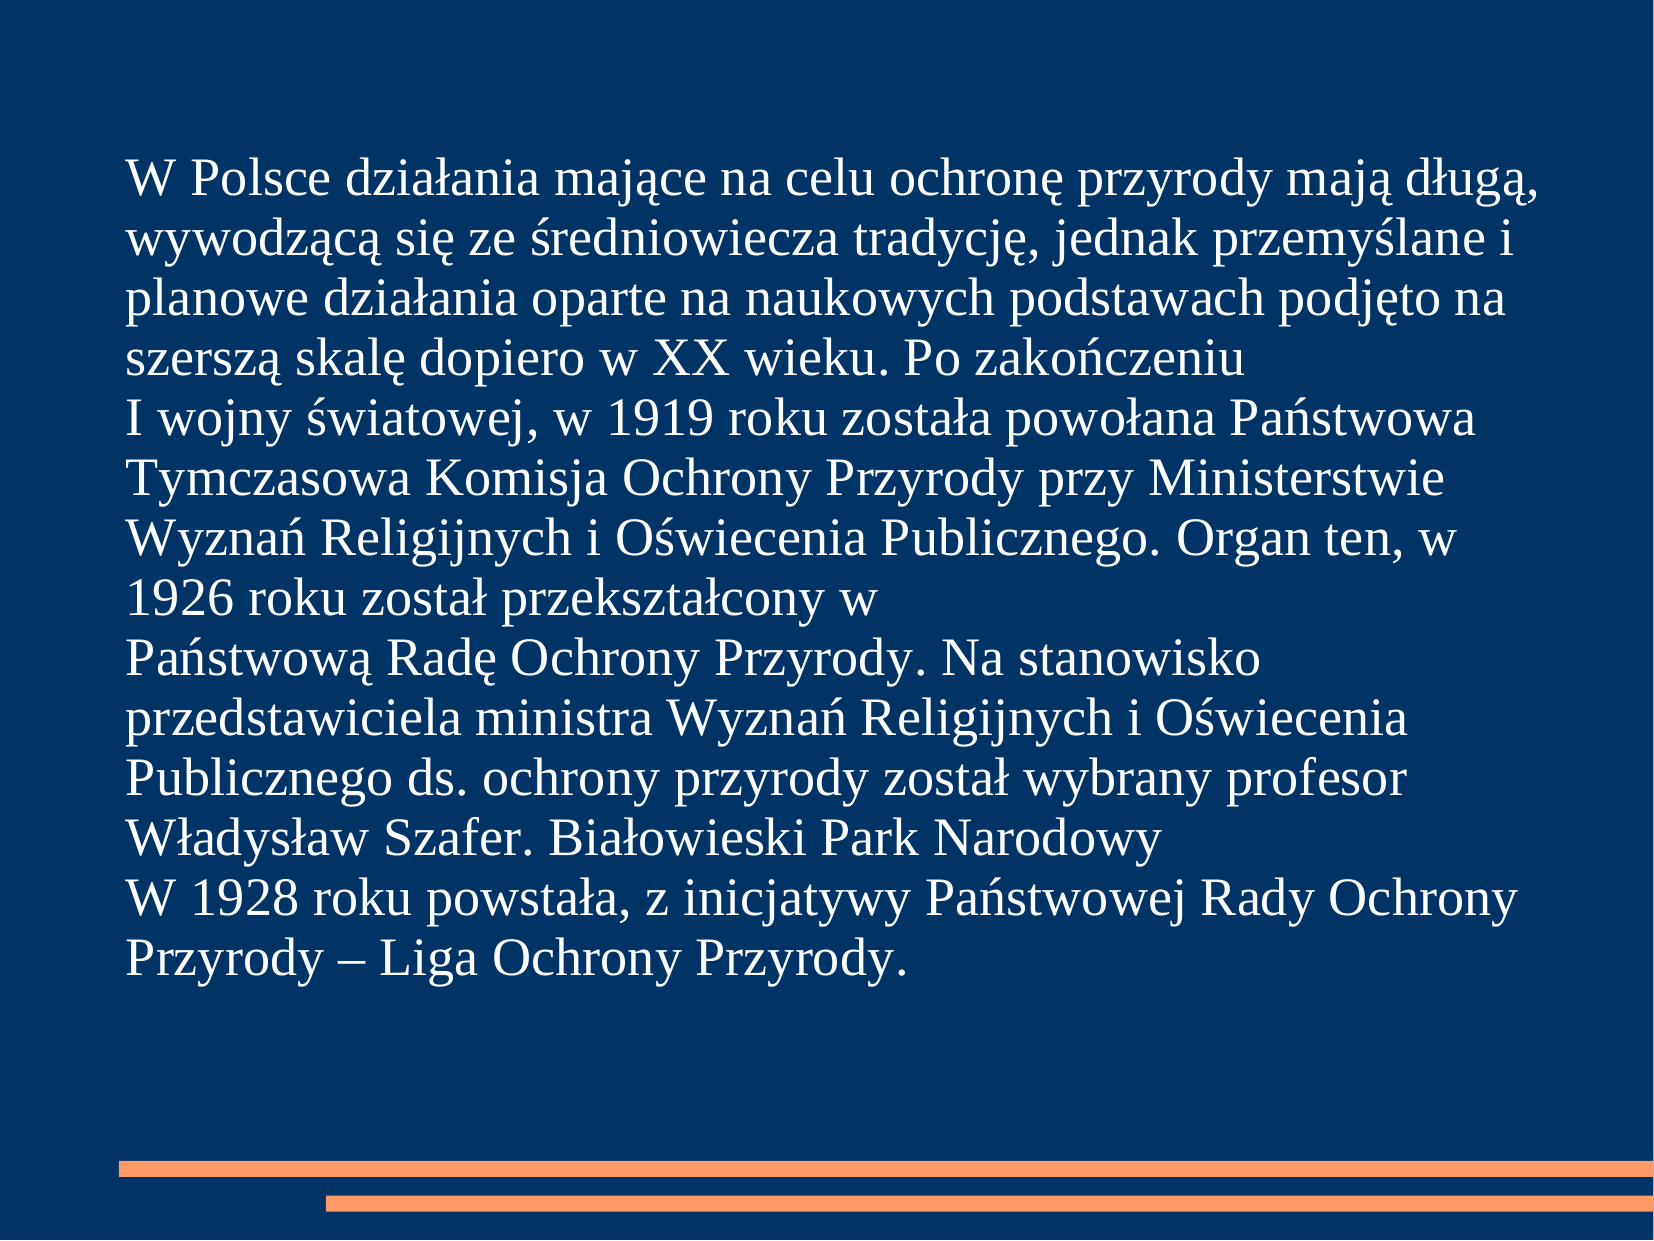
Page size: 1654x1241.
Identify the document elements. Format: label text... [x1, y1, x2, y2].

list W Polsce działania mające na celu ochronę przyrody mają długą, wywodzącą się ze średniowiecza tradycję, jednak przemyślane i planowe działania oparte na naukowych podstawach podjęto na szerszą skalę dopiero w XX wieku. Po zakończeniu I wojny światowej, w 1919 roku została powołana Państwowa Tymczasowa Komisja Ochrony Przyrody przy Ministerstwie Wyznań Religijnych i Oświecenia Publicznego. Organ ten, w 1926 roku został przekształcony w Państwową Radę Ochrony Przyrody. Na stanowisko przedstawiciela ministra Wyznań Religijnych i Oświecenia Publicznego ds. ochrony przyrody został wybrany profesor Władysław Szafer. Białowieski Park Narodowy W 1928 roku powstała, z inicjatywy Państwowej Rady Ochrony Przyrody – Liga Ochrony Przyrody. [125, 147, 1565, 1002]
